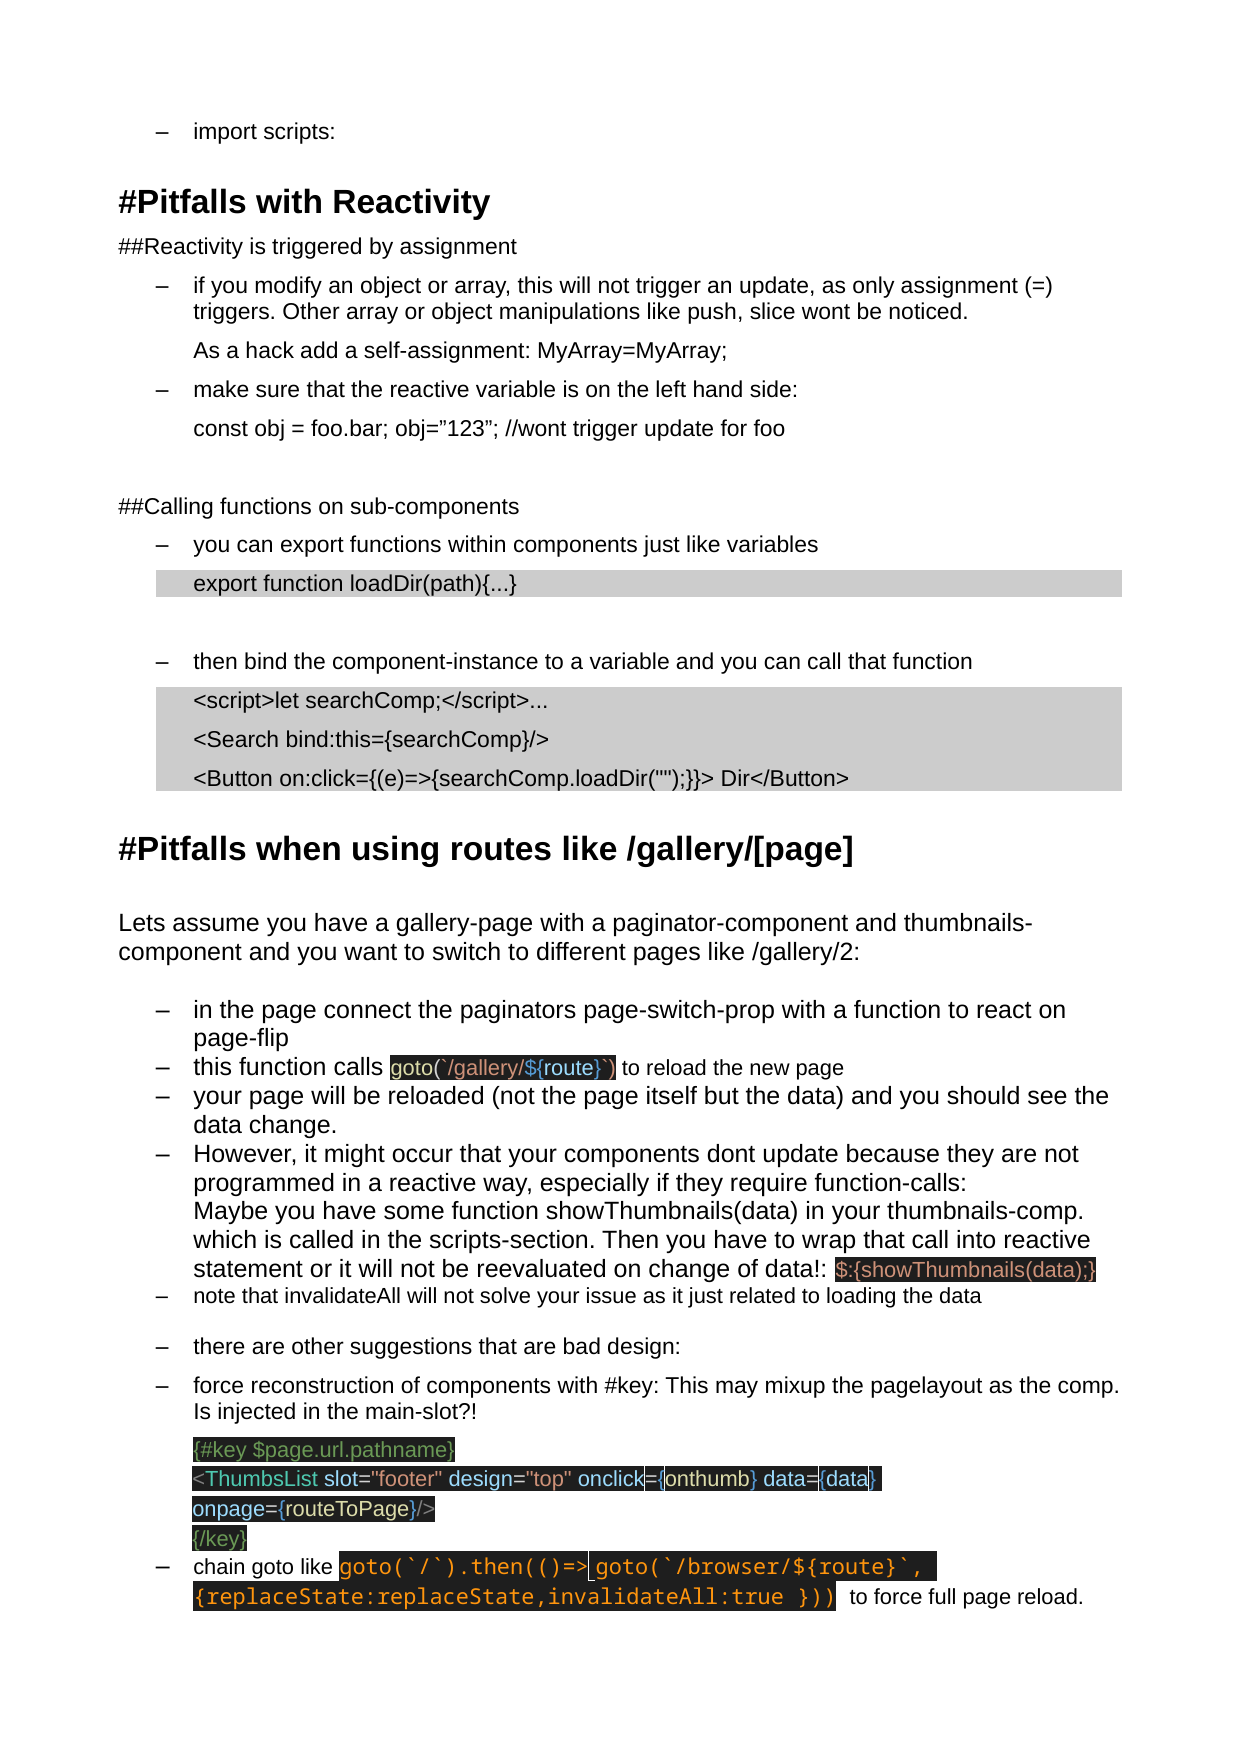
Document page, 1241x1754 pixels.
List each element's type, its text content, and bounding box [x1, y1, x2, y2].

list in the page connect the paginators page-switch-prop with a function to react on page-flip [156, 994, 1122, 1052]
list As a hack add a self-assignment: MyArray=MyArray; [156, 337, 1122, 363]
list if you modify an object or array, this will not trigger an update, as only assignment (=) triggers. Other array or object manipulations like push, slice wont be noticed. [156, 272, 1122, 325]
list <Search bind:this={searchComp}/> [156, 726, 1122, 752]
list your page will be reloaded (not the page itself but the data) and you should see the data change. [156, 1081, 1122, 1139]
subtitle #Pitfalls when using routes like /gallery/[page] [118, 828, 1122, 867]
list make sure that the reactive variable is on the left hand side: [156, 376, 1122, 402]
list {#key $page.url.pathname} [156, 1437, 1122, 1462]
list you can export functions within components just like variables [156, 531, 1122, 558]
list then bind the component-instance to a variable and you can call that function [156, 648, 1122, 674]
list this function calls goto(`/gallery/${route}`) to reload the new page [156, 1052, 1122, 1081]
text ##Reactivity is triggered by assignment [118, 233, 1122, 259]
list force reconstruction of components with #key: This may mixup the pagelayout as the comp. Is injected in the main-slot?! [156, 1372, 1122, 1424]
list chain goto like goto(`/`).then(()=> goto(`/browser/${route}`, {replaceState:replaceState,invalidateAll:true })) to force full page reload. [156, 1551, 1122, 1611]
list note that invalidateAll will not solve your issue as it just related to loading the data [156, 1282, 1122, 1308]
list import scripts: [156, 118, 1122, 144]
text <ThumbsList slot="footer" design="top" onclick={onthumb} data={data} onpage={routeToPage}/> [118, 1462, 1122, 1522]
list const obj = foo.bar; obj=”123”; //wont trigger update for foo [156, 415, 1122, 441]
list Maybe you have some function showThumbnails(data) in your thumbnails-comp. which is called in the scripts-section. Then you have to wrap that call into reactive statement or it will not be reevaluated on change of data!: $:{showThumbnails(data);} [156, 1196, 1122, 1282]
subtitle #Pitfalls with Reactivity [118, 182, 1122, 221]
list export function loadDir(path){...} [156, 570, 1122, 597]
list However, it might occur that your components dont update because they are not programmed in a reactive way, especially if they require function-calls: [156, 1139, 1122, 1196]
list <Button on:click={(e)=>{searchComp.loadDir("");}}> Dir</Button> [156, 764, 1122, 791]
list there are other suggestions that are bad design: [156, 1333, 1122, 1359]
list <script>let searchComp;</script>... [156, 687, 1122, 713]
text ##Calling functions on sub-components [118, 493, 1122, 519]
text Lets assume you have a gallery-page with a paginator-component and thumbnails-component and you want to switch to different pages like /gallery/2: [118, 908, 1122, 966]
text {/key} [118, 1522, 1122, 1551]
